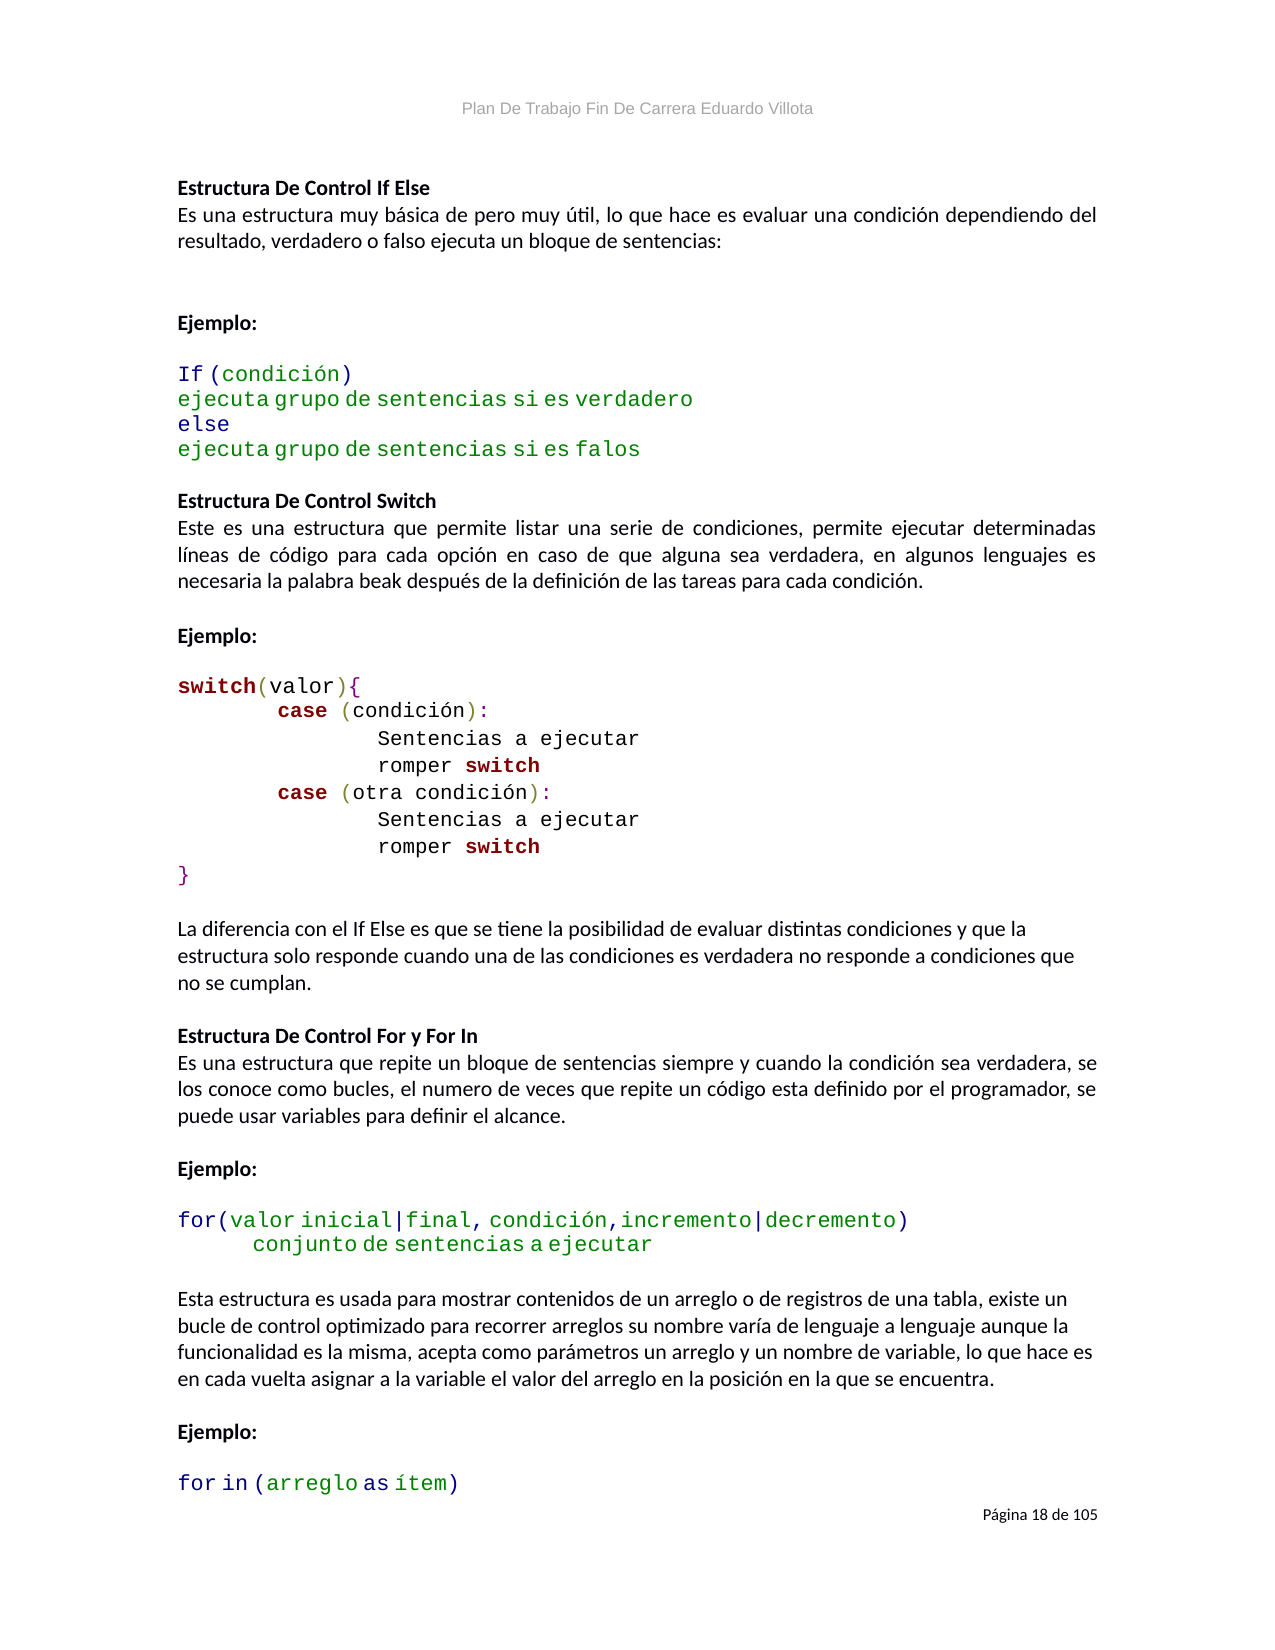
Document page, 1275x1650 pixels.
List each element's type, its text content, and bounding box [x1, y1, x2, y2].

text Sentencias a ejecutar [177, 809, 1098, 833]
text La diferencia con el If Else es que se tiene la posibilidad de evaluar distintas condiciones y que la estructura solo responde cuando una de las condiciones es verdadera no responde a condiciones que no se cumplan. [177, 916, 1098, 996]
text switch(valor){ [177, 676, 1098, 700]
text Estructura De Control For y For In [177, 1022, 1098, 1049]
text romper switch [177, 755, 1098, 778]
text ejecuta grupo de sentencias si es falos [177, 438, 1098, 463]
text If (condición) [177, 364, 1098, 388]
text Sentencias a ejecutar [177, 728, 1098, 751]
text Ejemplo: [177, 1418, 1098, 1445]
text Es una estructura que repite un bloque de sentencias siempre y cuando la condición sea verdadera, se los conoce como bucles, el numero de veces que repite un código esta definido por el programador, se puede usar variables para definir el alcance. [177, 1049, 1098, 1129]
text for(valor inicial|final, condición,incremento|decremento) [177, 1209, 1098, 1234]
text Estructura De Control Switch [177, 488, 1098, 514]
text case (otra condición): [177, 782, 1098, 806]
text for in (arreglo as ítem) [177, 1472, 1098, 1497]
text else [177, 413, 1098, 438]
text Ejemplo: [177, 309, 1098, 336]
text case (condición): [177, 700, 1098, 724]
text ejecuta grupo de sentencias si es verdadero [177, 388, 1098, 413]
text Estructura De Control If Else [177, 174, 1098, 201]
text Este es una estructura que permite listar una serie de condiciones, permite ejecutar determinadas líneas de código para cada opción en caso de que alguna sea verdadera, en algunos lenguajes es necesaria la palabra beak después de la definición de las tareas para cada condición. [177, 514, 1098, 594]
text } [177, 863, 1098, 887]
text Ejemplo: [177, 1156, 1098, 1182]
text Esta estructura es usada para mostrar contenidos de un arreglo o de registros de una tabla, existe un bucle de control optimizado para recorrer arreglos su nombre varía de lenguaje a lenguaje aunque la funcionalidad es la misma, acepta como parámetros un arreglo y un nombre de variable, lo que hace es en cada vuelta asignar a la variable el valor del arreglo en la posición en la que se encuentra. [177, 1285, 1098, 1392]
text Ejemplo: [177, 622, 1098, 649]
text Es una estructura muy básica de pero muy útil, lo que hace es evaluar una condición dependiendo del resultado, verdadero o falso ejecuta un bloque de sentencias: [177, 201, 1098, 254]
text conjunto de sentencias a ejecutar [177, 1234, 1098, 1258]
text romper switch [177, 836, 1098, 860]
